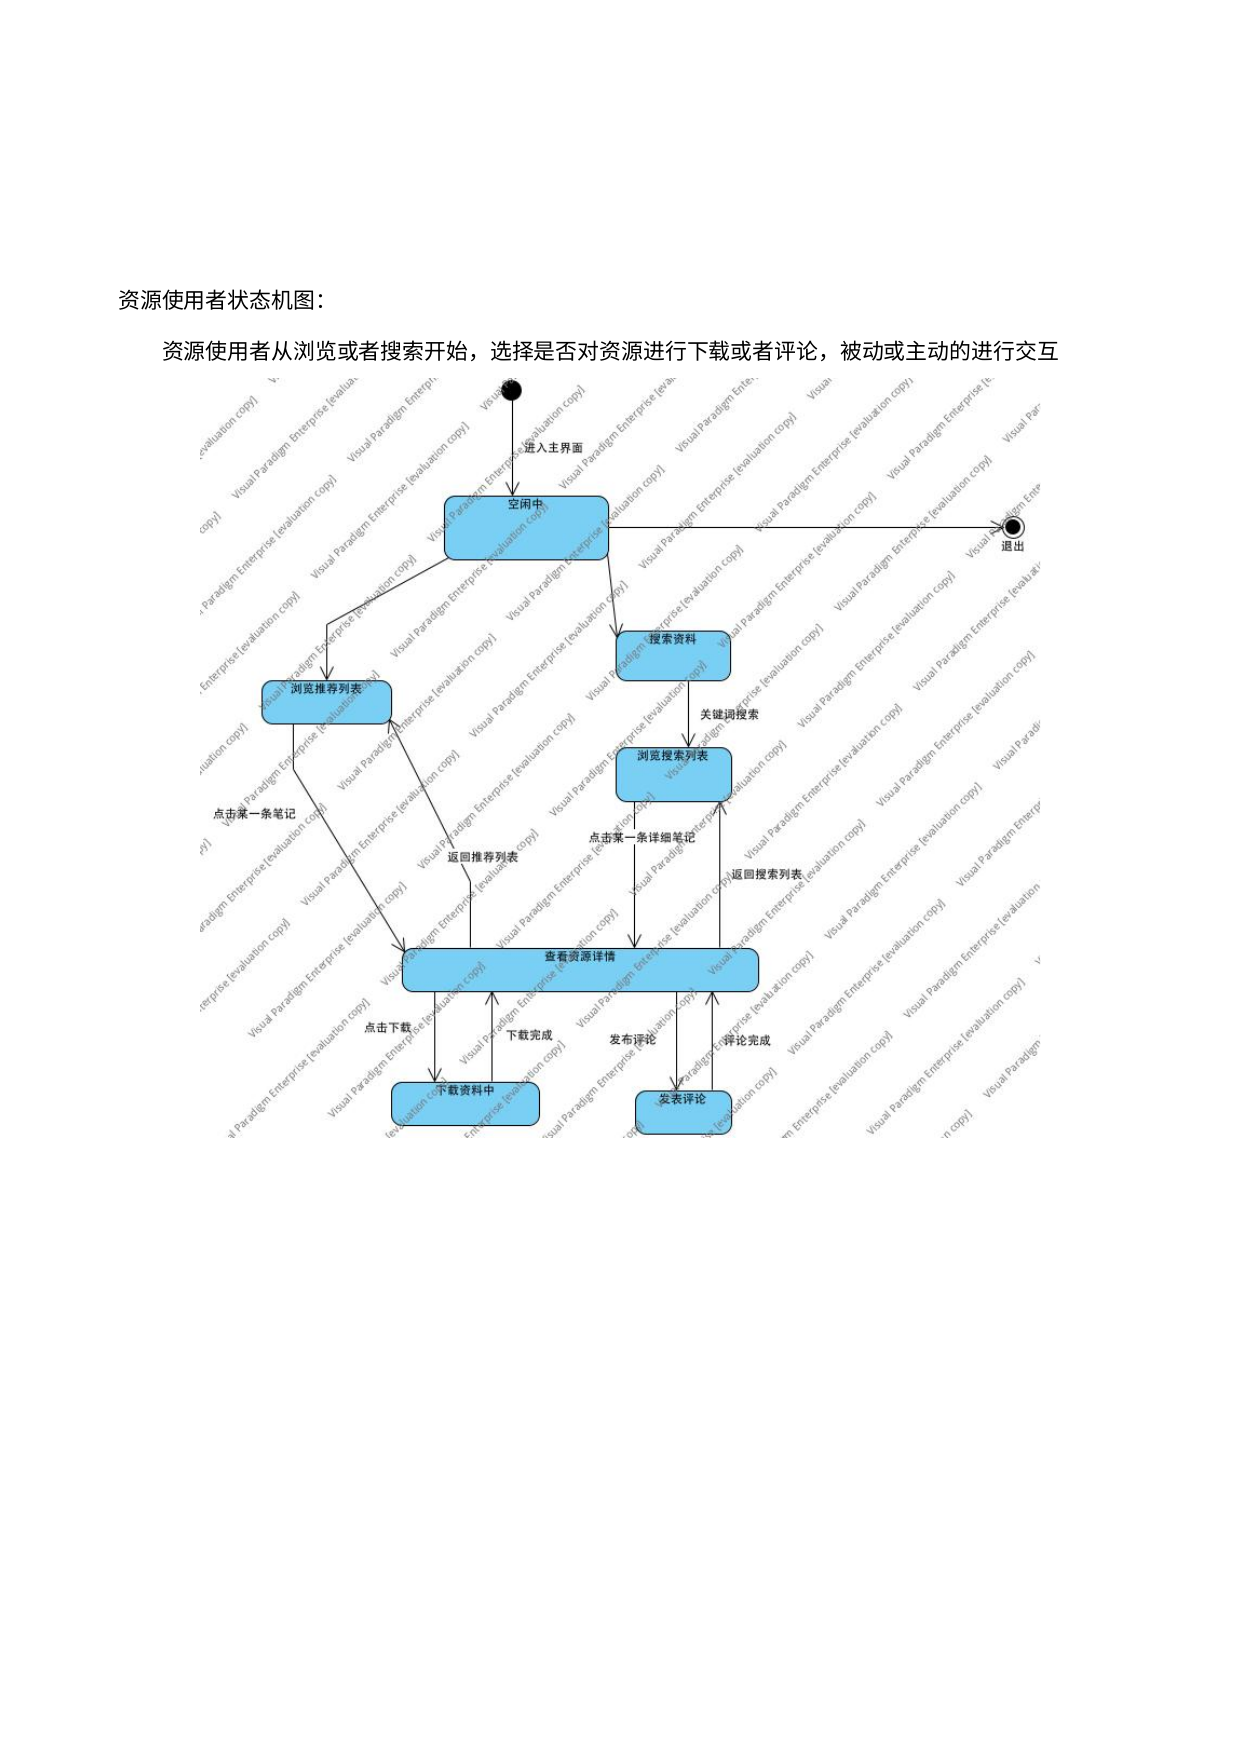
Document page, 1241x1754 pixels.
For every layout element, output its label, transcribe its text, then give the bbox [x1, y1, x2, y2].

picture [200, 378, 1041, 1138]
text 资源使用者从浏览或者搜索开始，选择是否对资源进行下载或者评论，被动或主动的进行交互 [118, 334, 1122, 366]
text 资源使用者状态机图： [118, 283, 1122, 315]
